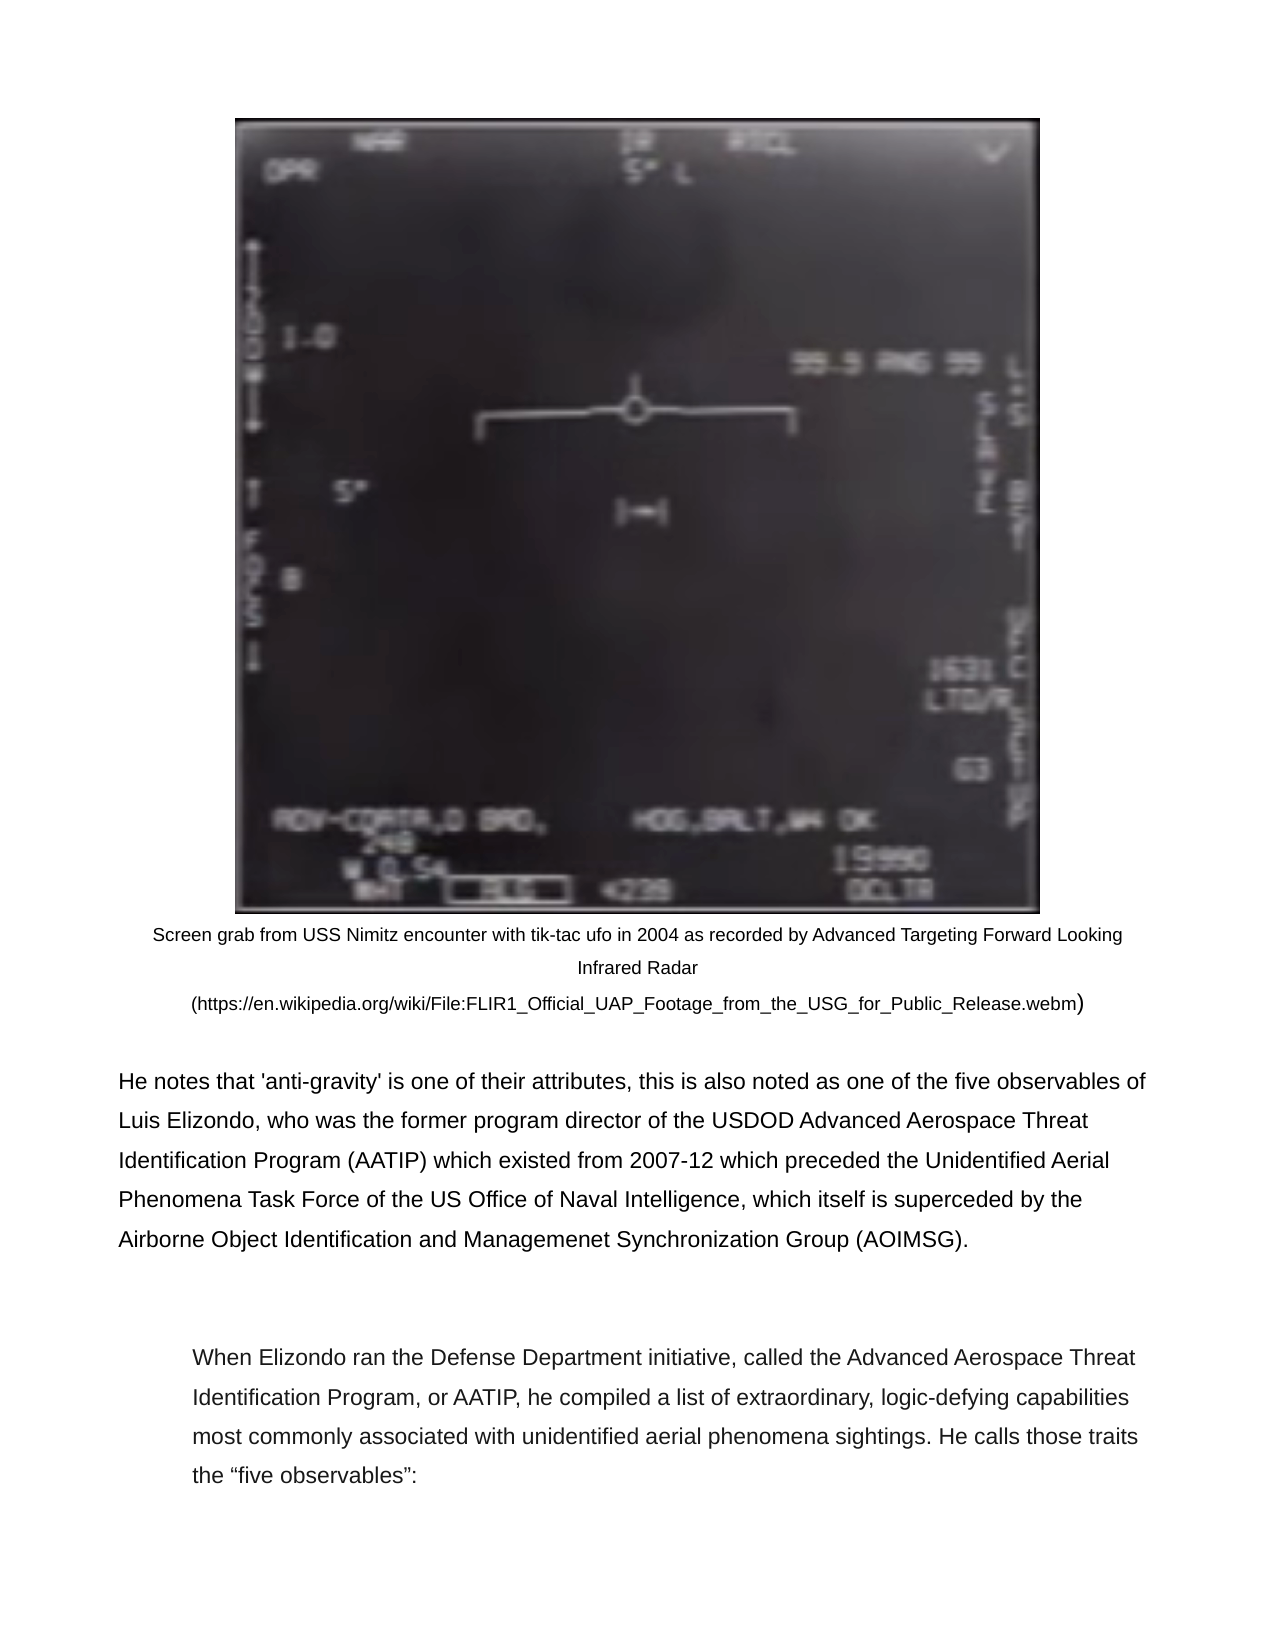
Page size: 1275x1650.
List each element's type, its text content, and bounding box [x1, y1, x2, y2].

text He notes that 'anti-gravity' is one of their attributes, this is also noted as one of the five observables of Luis Elizondo, who was the former program director of the USDOD Advanced Aerospace Threat Identification Program (AATIP) which existed from 2007-12 which preceded the Unidentified Aerial Phenomena Task Force of the US Office of Naval Intelligence, which itself is superceded by the Airborne Object Identification and Managemenet Synchronization Group (AOIMSG). [118, 1068, 1157, 1252]
picture [235, 118, 1040, 914]
text When Elizondo ran the Defense Department initiative, called the Advanced Aerospace Threat Identification Program, or AATIP, he compiled a list of extraordinary, logic-defying capabilities most commonly associated with unidentified aerial phenomena sightings. He calls those traits the “five observables”: [192, 1344, 1157, 1489]
text Screen grab from USS Nimitz encounter with tik-tac ufo in 2004 as recorded by Advanced Targeting Forward Looking Infrared Radar [118, 914, 1157, 978]
text (https://en.wikipedia.org/wiki/File:FLIR1_Official_UAP_Footage_from_the_USG_for_Public_Release.webm) [118, 989, 1157, 1015]
